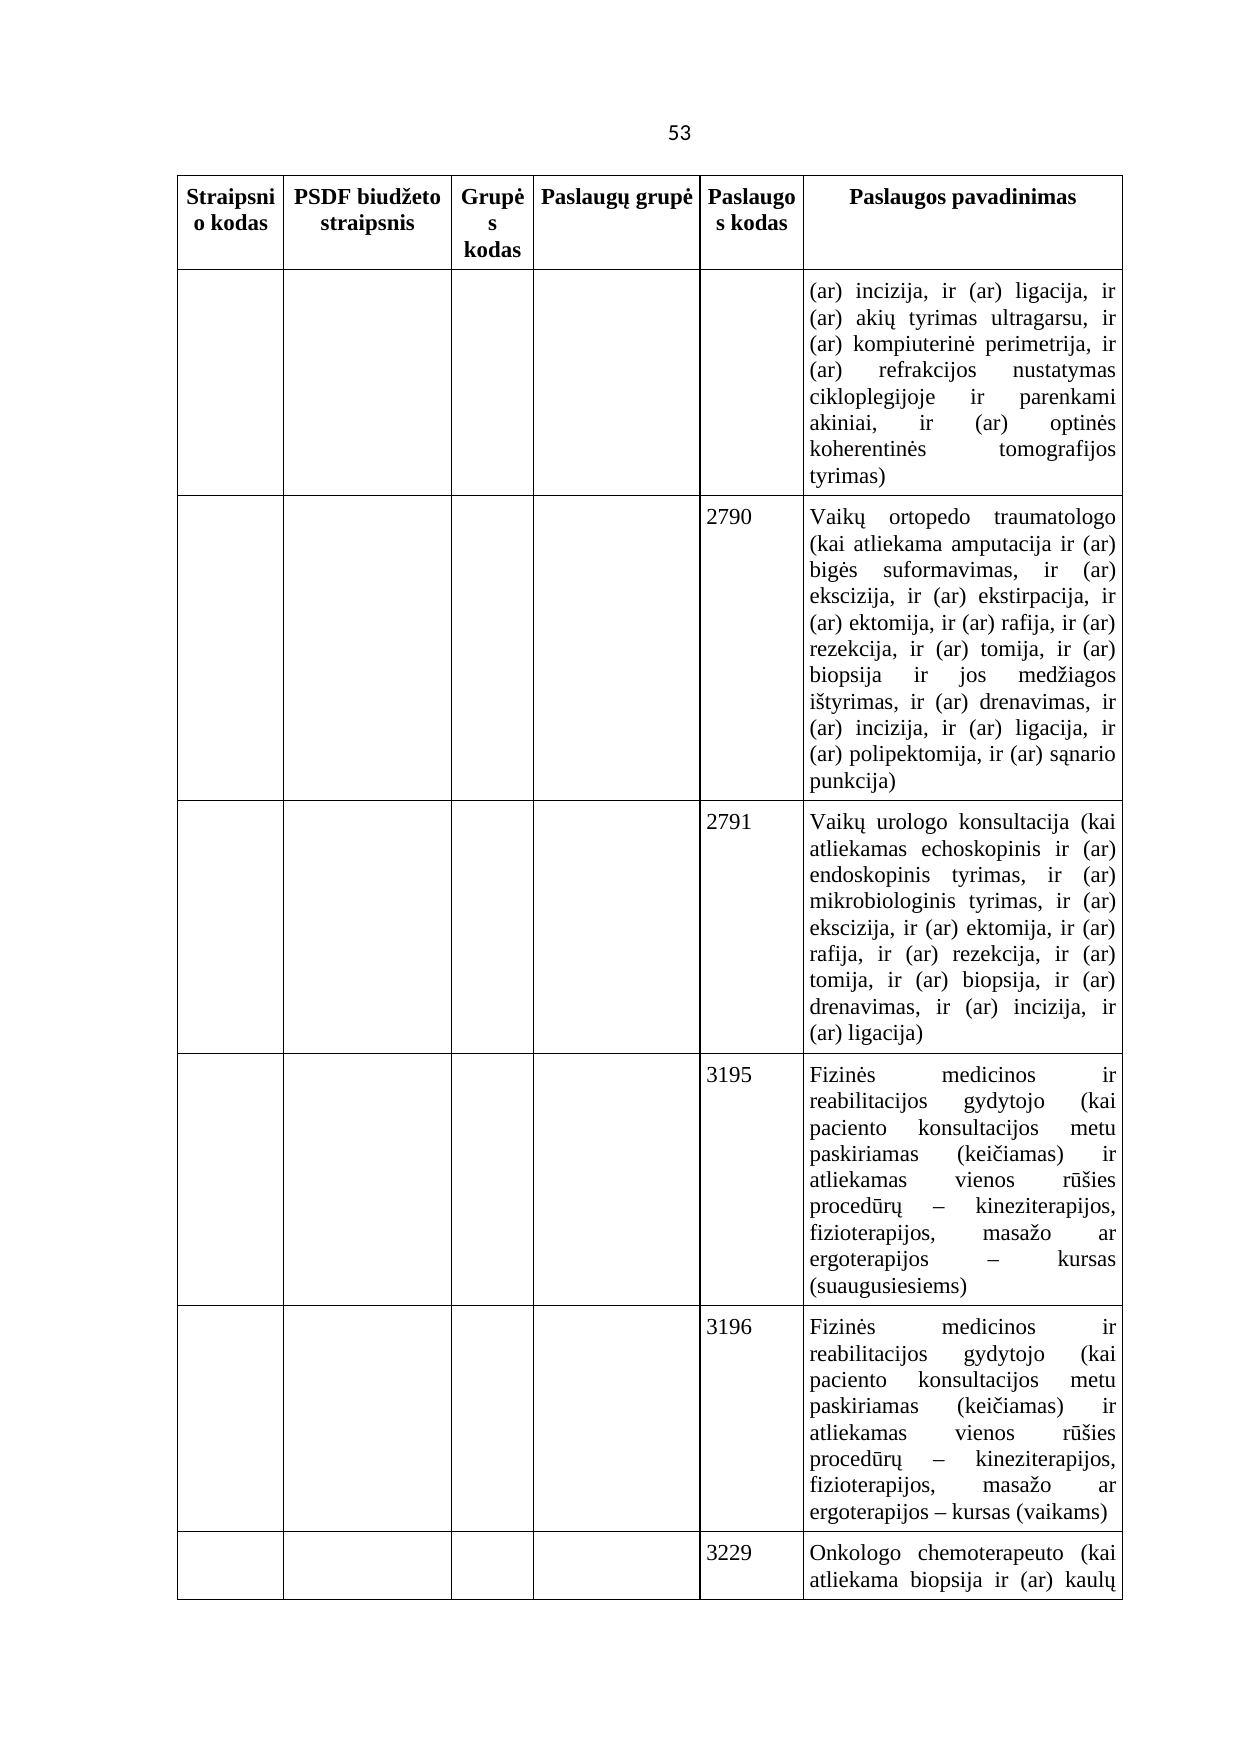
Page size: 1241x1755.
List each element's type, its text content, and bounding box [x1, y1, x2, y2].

table_cell 3196 [701, 1306, 803, 1531]
table_cell [452, 496, 533, 800]
table_cell [178, 1532, 283, 1599]
table_header Paslaugos pavadinimas [804, 176, 1122, 269]
table_cell [534, 270, 699, 495]
table_cell [178, 1054, 283, 1305]
table_cell Fizinės medicinos ir reabilitacijos gydytojo (kai paciento konsultacijos metu paskiriamas (keičiamas) ir atliekamas vienos rūšies procedūrų – kineziterapijos, fizioterapijos, masažo ar ergoterapijos – kursas (vaikams) [804, 1306, 1122, 1531]
table_cell 3229 [701, 1532, 803, 1599]
table_cell [284, 801, 451, 1053]
table_cell 2790 [701, 496, 803, 800]
table_cell [178, 270, 283, 495]
table_cell [534, 1532, 699, 1599]
table_cell [284, 496, 451, 800]
table_cell [452, 1306, 533, 1531]
table_cell [452, 1532, 533, 1599]
table_cell [284, 1306, 451, 1531]
table_cell [452, 1054, 533, 1305]
table_cell [452, 801, 533, 1053]
table_cell [534, 1054, 699, 1305]
table_cell [178, 496, 283, 800]
table_header Paslaugų grupė [534, 176, 699, 269]
table_cell Onkologo chemoterapeuto (kai atliekama biopsija ir (ar) kaulų [804, 1532, 1122, 1599]
table_cell [178, 801, 283, 1053]
table_cell Fizinės medicinos ir reabilitacijos gydytojo (kai paciento konsultacijos metu paskiriamas (keičiamas) ir atliekamas vienos rūšies procedūrų – kineziterapijos, fizioterapijos, masažo ar ergoterapijos – kursas (suaugusiesiems) [804, 1054, 1122, 1305]
table_header PSDF biudžeto straipsnis [284, 176, 451, 269]
table_cell [178, 1306, 283, 1531]
table_cell 2791 [701, 801, 803, 1053]
table_header Straipsnio kodas [178, 176, 283, 269]
table_cell [284, 1054, 451, 1305]
table_cell 3195 [701, 1054, 803, 1305]
table_cell [534, 1306, 699, 1531]
table_cell [534, 801, 699, 1053]
table_cell Vaikų ortopedo traumatologo (kai atliekama amputacija ir (ar) bigės suformavimas, ir (ar) ekscizija, ir (ar) ekstirpacija, ir (ar) ektomija, ir (ar) rafija, ir (ar) rezekcija, ir (ar) tomija, ir (ar) biopsija ir jos medžiagos ištyrimas, ir (ar) drenavimas, ir (ar) incizija, ir (ar) ligacija, ir (ar) polipektomija, ir (ar) sąnario punkcija) [804, 496, 1122, 800]
table_cell [284, 270, 451, 495]
table_cell [284, 1532, 451, 1599]
table_header Grupės kodas [452, 176, 533, 269]
table_cell [701, 270, 803, 495]
table_header Paslaugos kodas [701, 176, 803, 269]
table_cell (ar) incizija, ir (ar) ligacija, ir (ar) akių tyrimas ultragarsu, ir (ar) kompiuterinė perimetrija, ir (ar) refrakcijos nustatymas cikloplegijoje ir parenkami akiniai, ir (ar) optinės koherentinės tomografijos tyrimas) [804, 270, 1122, 495]
table_cell [534, 496, 699, 800]
table_cell Vaikų urologo konsultacija (kai atliekamas echoskopinis ir (ar) endoskopinis tyrimas, ir (ar) mikrobiologinis tyrimas, ir (ar) ekscizija, ir (ar) ektomija, ir (ar) rafija, ir (ar) rezekcija, ir (ar) tomija, ir (ar) biopsija, ir (ar) drenavimas, ir (ar) incizija, ir (ar) ligacija) [804, 801, 1122, 1053]
table_cell [452, 270, 533, 495]
